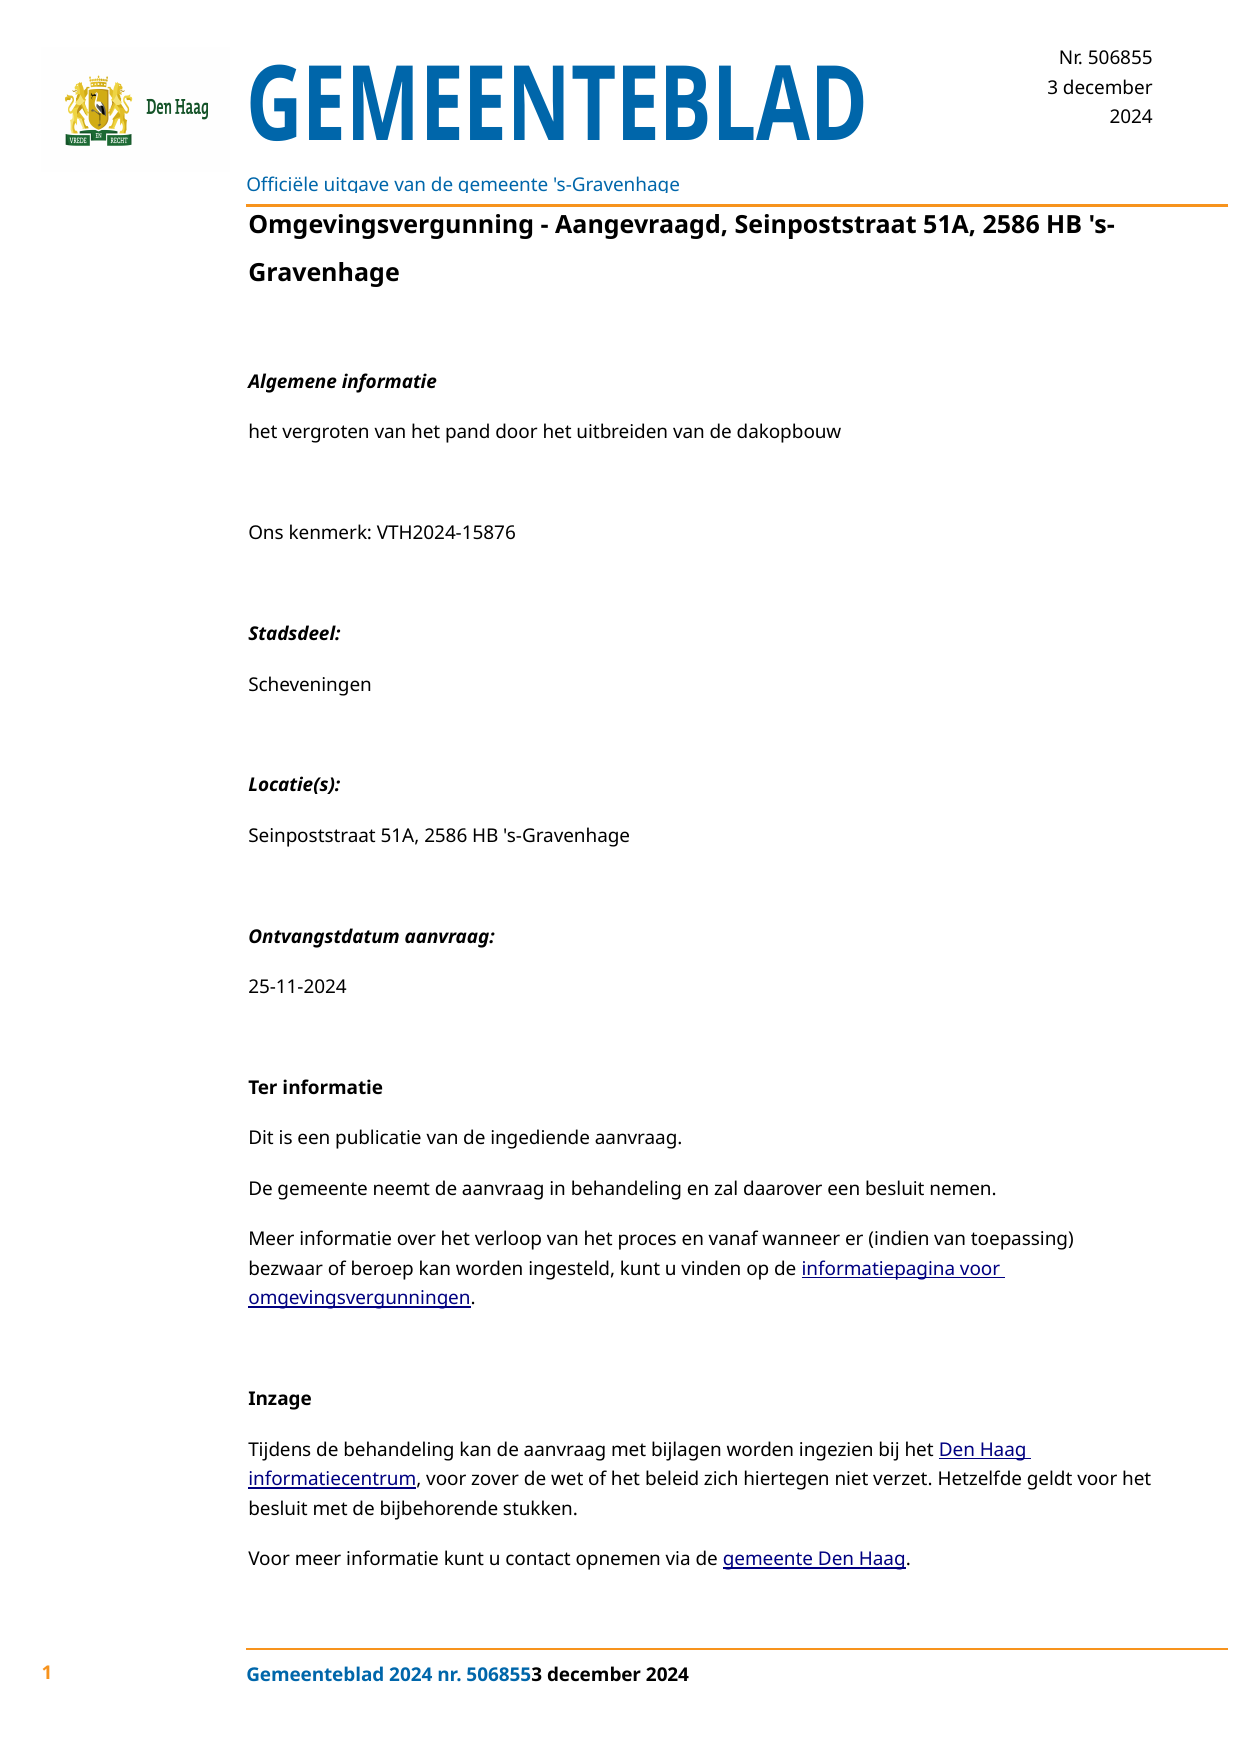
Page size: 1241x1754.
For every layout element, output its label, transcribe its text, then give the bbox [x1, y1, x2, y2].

text Dit is een publicatie van de ingediende aanvraag. [248, 1124, 1152, 1150]
text Stadsdeel: [248, 620, 1152, 646]
picture [41, 47, 231, 172]
text Ontvangstdatum aanvraag: [248, 923, 1152, 949]
text Voor meer informatie kunt u contact opnemen via de gemeente Den Haag. [248, 1545, 1152, 1571]
text Ons kenmerk: VTH2024-15876 [248, 519, 1152, 545]
text het vergroten van het pand door het uitbreiden van de dakopbouw [248, 419, 1152, 444]
text Tijdens de behandeling kan de aanvraag met bijlagen worden ingezien bij het Den Haag informatiecentrum, voor zover de wet of het beleid zich hiertegen niet verzet. Hetzelfde geldt voor het besluit met de bijbehorende stukken. [248, 1436, 1152, 1521]
text Meer informatie over het verloop van het proces en vanaf wanneer er (indien van toepassing) bezwaar of beroep kan worden ingesteld, kunt u vinden op de informatiepagina voor omgevingsvergunningen. [248, 1225, 1152, 1310]
text 25-11-2024 [248, 973, 1152, 999]
text Scheveningen [248, 671, 1152, 697]
text De gemeente neemt de aanvraag in behandeling en zal daarover een besluit nemen. [248, 1175, 1152, 1201]
text Omgevingsvergunning - Aangevraagd, Seinpoststraat 51A, 2586 HB 's-Gravenhage [248, 207, 1152, 288]
text Seinpoststraat 51A, 2586 HB 's-Gravenhage [248, 822, 1152, 848]
text Inzage [248, 1385, 1152, 1411]
text Locatie(s): [248, 772, 1152, 797]
text Algemene informatie [248, 368, 1152, 394]
text Ter informatie [248, 1074, 1152, 1100]
